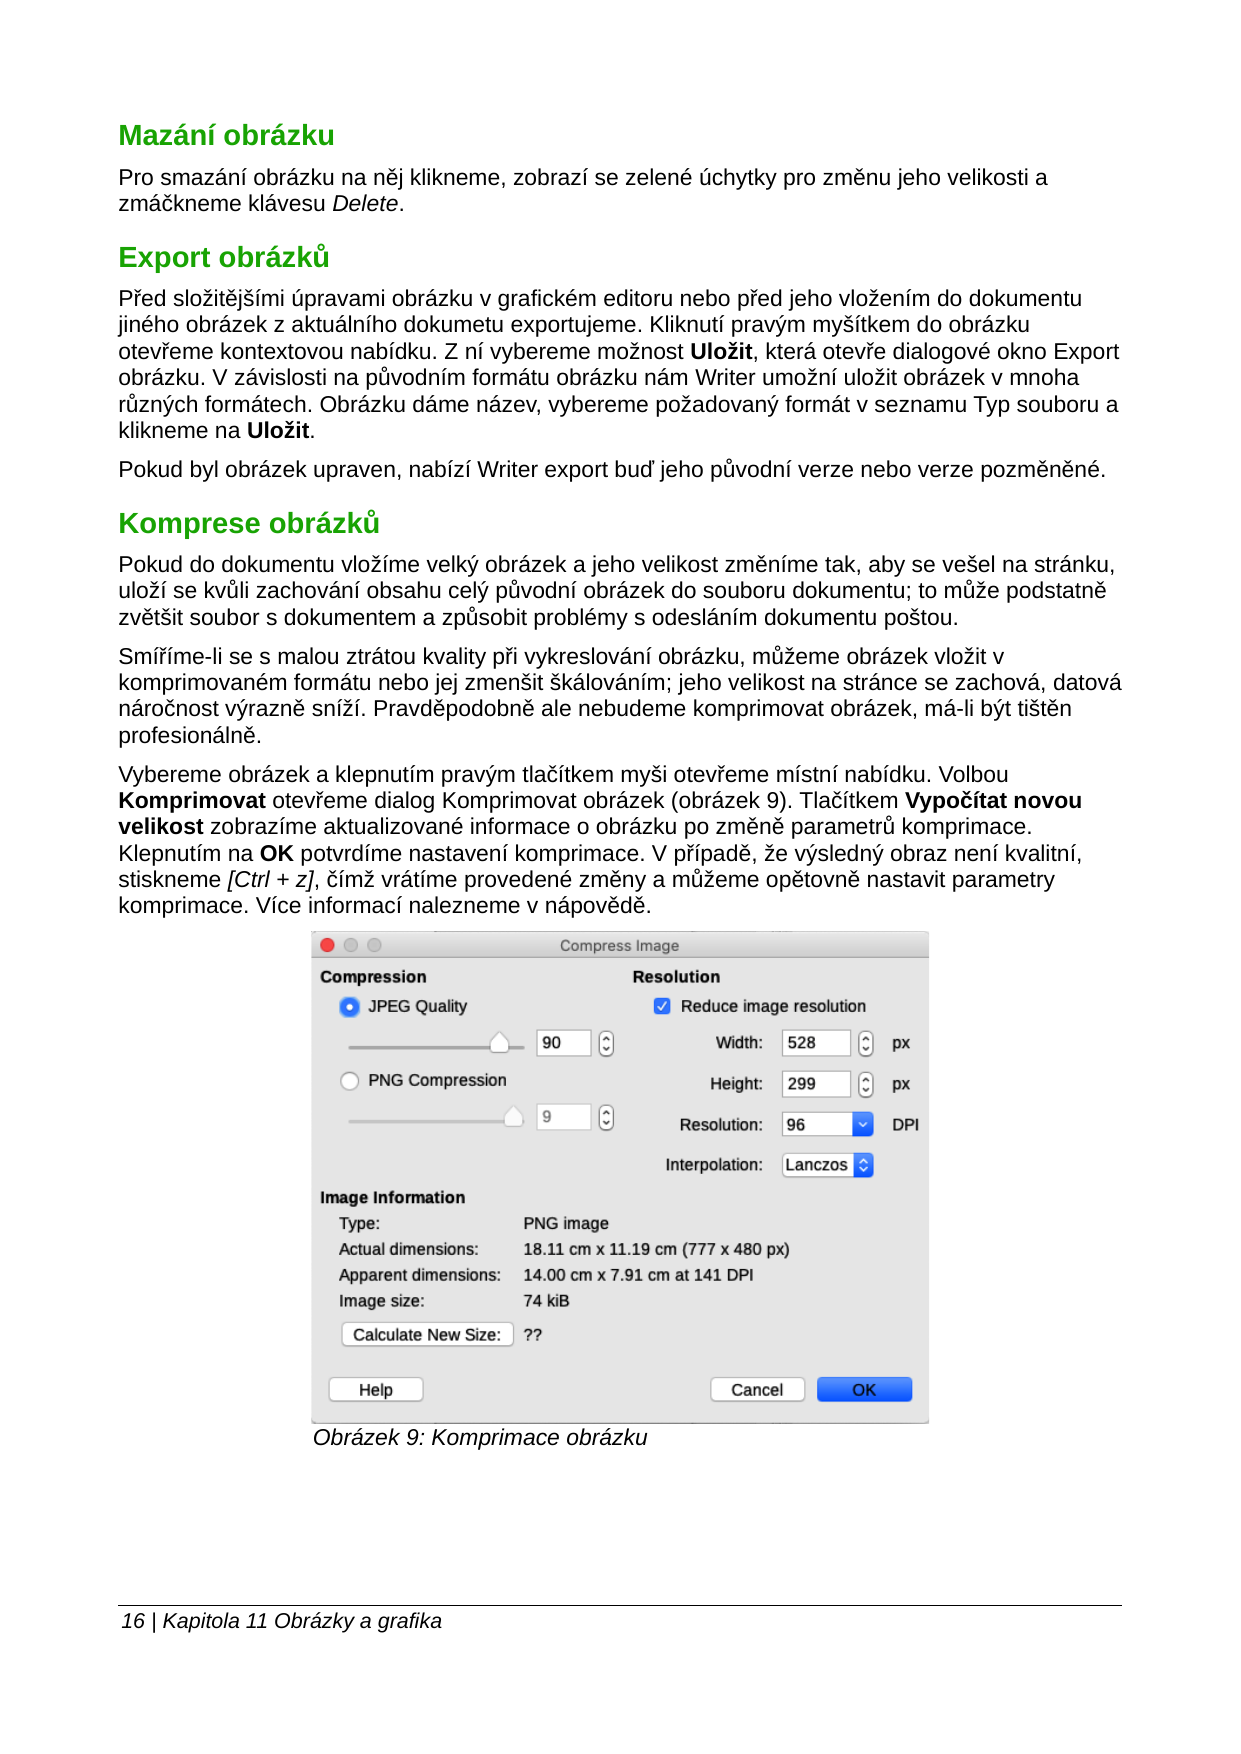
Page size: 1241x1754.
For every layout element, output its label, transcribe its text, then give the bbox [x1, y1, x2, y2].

subtitle Mazání obrázku [118, 118, 1122, 152]
text Pro smazání obrázku na něj klikneme, zobrazí se zelené úchytky pro změnu jeho velikosti a zmáčkneme klávesu Delete. [118, 163, 1122, 216]
text Vybereme obrázek a klepnutím pravým tlačítkem myši otevřeme místní nabídku. Volbou Komprimovat otevřeme dialog Komprimovat obrázek (obrázek 9). Tlačítkem Vypočítat novou velikost zobrazíme aktualizované informace o obrázku po změně parametrů komprimace. Klepnutím na OK potvrdíme nastavení komprimace. V případě, že výsledný obraz není kvalitní, stiskneme [Ctrl + z], čímž vrátíme provedené změny a můžeme opětovně nastavit parametry komprimace. Více informací nalezneme v nápovědě. [118, 761, 1122, 919]
subtitle Export obrázků [118, 240, 1122, 273]
subtitle Komprese obrázků [118, 506, 1122, 539]
text Pokud byl obrázek upraven, nabízí Writer export buď jeho původní verze nebo verze pozměněné. [118, 456, 1122, 482]
picture [311, 931, 930, 1424]
text Před složitějšími úpravami obrázku v grafickém editoru nebo před jeho vložením do dokumentu jiného obrázek z aktuálního dokumetu exportujeme. Kliknutí pravým myšítkem do obrázku otevřeme kontextovou nabídku. Z ní vybereme možnost Uložit, která otevře dialogové okno Export obrázku. V závislosti na původním formátu obrázku nám Writer umožní uložit obrázek v mnoha různých formátech. Obrázku dáme název, vybereme požadovaný formát v seznamu Typ souboru a klikneme na Uložit. [118, 285, 1122, 443]
text Obrázek 9: Komprimace obrázku [313, 1424, 928, 1450]
text Pokud do dokumentu vložíme velký obrázek a jeho velikost změníme tak, aby se vešel na stránku, uloží se kvůli zachování obsahu celý původní obrázek do souboru dokumentu; to může podstatně zvětšit soubor s dokumentem a způsobit problémy s odesláním dokumentu poštou. [118, 551, 1122, 630]
text Smíříme-li se s malou ztrátou kvality při vykreslování obrázku, můžeme obrázek vložit v komprimovaném formátu nebo jej zmenšit škálováním; jeho velikost na stránce se zachová, datová náročnost výrazně sníží. Pravděpodobně ale nebudeme komprimovat obrázek, má-li být tištěn profesionálně. [118, 643, 1122, 748]
